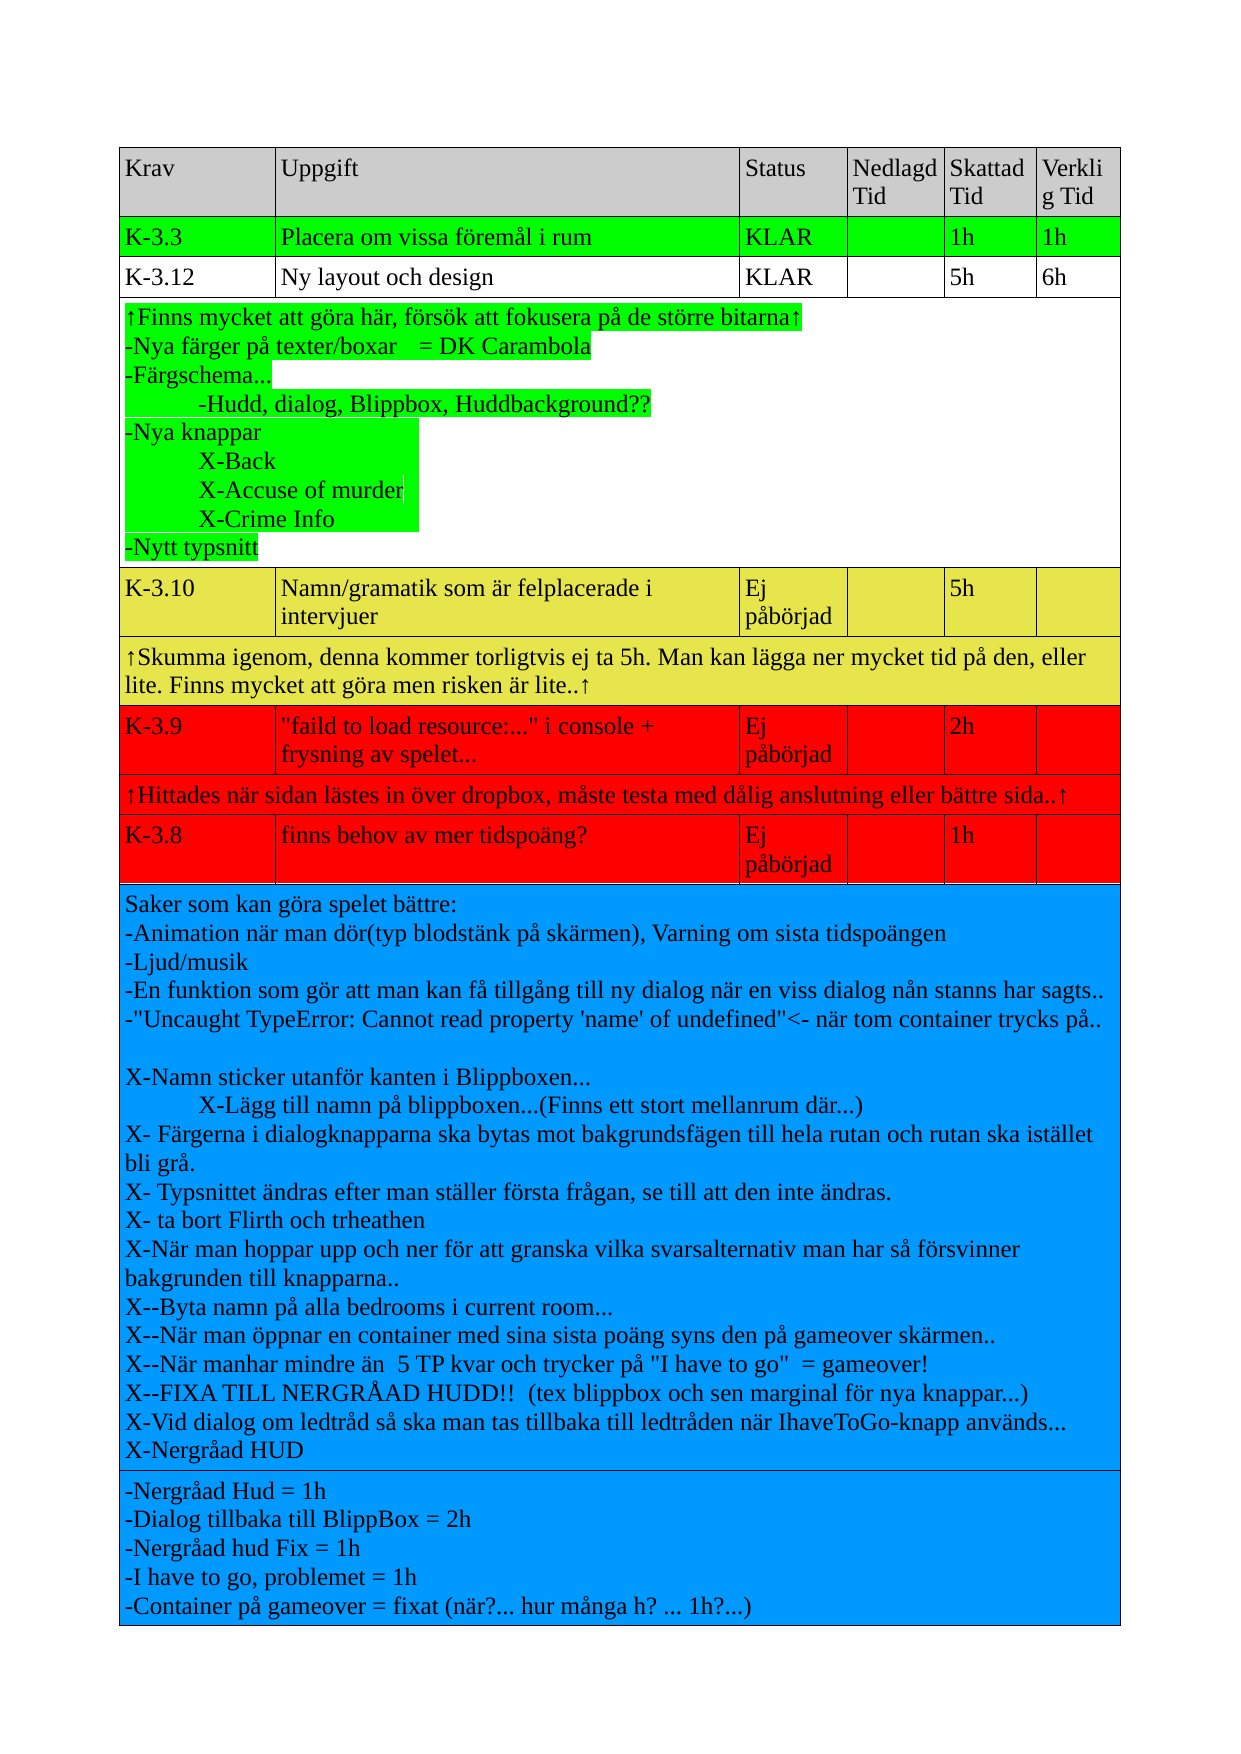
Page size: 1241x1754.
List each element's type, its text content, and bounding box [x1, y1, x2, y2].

table_cell 5h [945, 568, 1036, 636]
table_header Status [740, 148, 847, 216]
table_cell K-3.9 [120, 706, 275, 774]
table_cell ↑Hittades när sidan lästes in över dropbox, måste testa med dålig anslutning eller bättre sida..↑ [120, 775, 1120, 814]
table_cell [1037, 706, 1120, 774]
table_cell [848, 217, 944, 256]
table_cell Ny layout och design [276, 257, 739, 297]
table_cell [848, 568, 944, 636]
table_cell [1037, 815, 1120, 883]
table_cell K-3.10 [120, 568, 275, 636]
table_cell ↑Finns mycket att göra här, försök att fokusera på de större bitarna↑ -Nya färger på texter/boxar = DK Carambola -Färgschema... -Hudd, dialog, Blippbox, Huddbackground?? -Nya knappar X-Back X-Accuse of murder X-Crime Info -Nytt typsnitt [120, 298, 1120, 567]
table_header Nedlagd Tid [848, 148, 944, 216]
table_cell [848, 706, 944, 774]
table_cell Ej påbörjad [740, 568, 847, 636]
table_cell 1h [945, 815, 1036, 883]
table_cell KLAR [740, 257, 847, 297]
table_header Verklig Tid [1037, 148, 1120, 216]
table_cell K-3.12 [120, 257, 275, 297]
table_cell Ej påbörjad [740, 815, 847, 883]
table_header Krav [120, 148, 275, 216]
table_cell [848, 257, 944, 297]
table_header Skattad Tid [945, 148, 1036, 216]
table_cell 1h [1037, 217, 1120, 256]
table_cell Saker som kan göra spelet bättre: -Animation när man dör(typ blodstänk på skärmen), Varning om sista tidspoängen -Ljud/musik -En funktion som gör att man kan få tillgång till ny dialog när en viss dialog nån stanns har sagts.. -"Uncaught TypeError: Cannot read property 'name' of undefined"<- när tom container trycks på.. X-Namn sticker utanför kanten i Blippboxen... X-Lägg till namn på blippboxen...(Finns ett stort mellanrum där...) X- Färgerna i dialogknapparna ska bytas mot bakgrundsfägen till hela rutan och rutan ska istället bli grå. X- Typsnittet ändras efter man ställer första frågan, se till att den inte ändras. X- ta bort Flirth och trheathen X-När man hoppar upp och ner för att granska vilka svarsalternativ man har så försvinner bakgrunden till knapparna.. X--Byta namn på alla bedrooms i current room... X--När man öppnar en container med sina sista poäng syns den på gameover skärmen.. X--När manhar mindre än 5 TP kvar och trycker på "I have to go" = gameover! X--FIXA TILL NERGRÅAD HUDD!! (tex blippbox och sen marginal för nya knappar...) X-Vid dialog om ledtråd så ska man tas tillbaka till ledtråden när IhaveToGo-knapp används... X-Nergråad HUD [120, 885, 1120, 1470]
table_cell finns behov av mer tidspoäng? [276, 815, 739, 883]
table_cell Namn/gramatik som är felplacerade i intervjuer [276, 568, 739, 636]
table_cell KLAR [740, 217, 847, 256]
table_cell [1037, 568, 1120, 636]
table_cell K-3.3 [120, 217, 275, 256]
table_cell 5h [945, 257, 1036, 297]
table_cell Placera om vissa föremål i rum [276, 217, 739, 256]
table_cell ↑Skumma igenom, denna kommer torligtvis ej ta 5h. Man kan lägga ner mycket tid på den, eller lite. Finns mycket att göra men risken är lite..↑ [120, 637, 1120, 705]
table_cell Ej påbörjad [740, 706, 847, 774]
table_cell K-3.8 [120, 815, 275, 883]
table_cell 2h [945, 706, 1036, 774]
table_header Uppgift [276, 148, 739, 216]
table_cell 1h [945, 217, 1036, 256]
table_cell -Nergråad Hud = 1h -Dialog tillbaka till BlippBox = 2h -Nergråad hud Fix = 1h -I have to go, problemet = 1h -Container på gameover = fixat (när?... hur många h? ... 1h?...) [120, 1471, 1120, 1625]
table_cell 6h [1037, 257, 1120, 297]
table_cell "faild to load resource:..." i console + frysning av spelet... [276, 706, 739, 774]
table_cell [848, 815, 944, 883]
